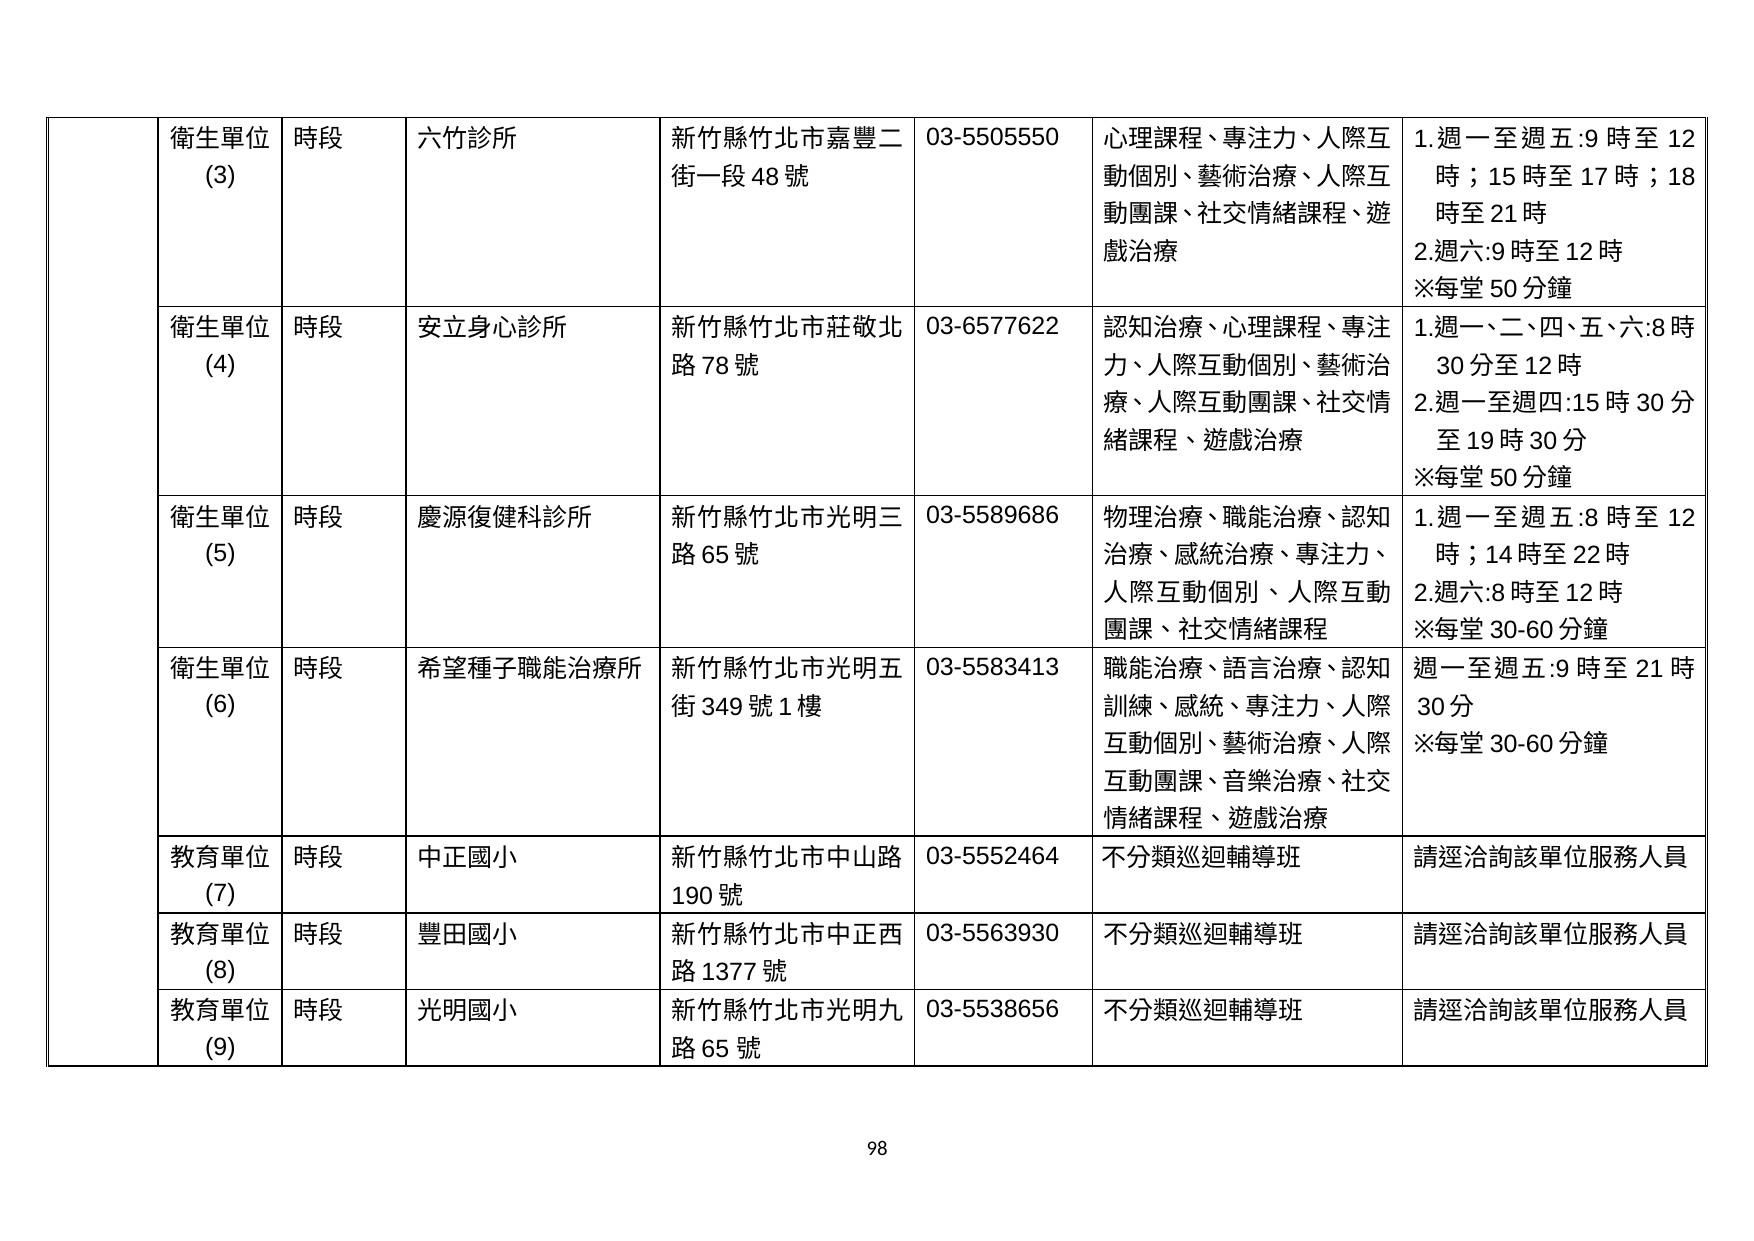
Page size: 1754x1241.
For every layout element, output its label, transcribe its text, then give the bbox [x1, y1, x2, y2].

table_cell 時段 [283, 496, 405, 646]
table_cell 不分類巡迴輔導班 [1093, 990, 1402, 1065]
table_cell 教育單位(7) [159, 837, 281, 912]
table_cell 新竹縣竹北市光明五街349號1樓 [661, 648, 914, 835]
table_cell 時段 [283, 914, 405, 988]
table_cell 請逕洽詢該單位服務人員 [1403, 837, 1705, 912]
table_cell 新竹縣竹北市光明三路65號 [661, 496, 914, 646]
table_cell 不分類巡迴輔導班 [1093, 837, 1402, 912]
table_cell 光明國小 [407, 990, 659, 1065]
table_cell 衛生單位(6) [159, 648, 281, 835]
table_cell 衛生單位(5) [159, 496, 281, 646]
table_cell 時段 [283, 990, 405, 1065]
table_cell 中正國小 [407, 837, 659, 912]
table_cell 豐田國小 [407, 914, 659, 988]
table_cell 03-5583413 [915, 648, 1092, 835]
table_cell 時段 [283, 118, 405, 306]
table_cell 衛生單位(4) [159, 307, 281, 495]
table_cell 慶源復健科診所 [407, 496, 659, 646]
table_cell 新竹縣竹北市莊敬北路78號 [661, 307, 914, 495]
table_cell 衛生單位(3) [159, 118, 281, 306]
table_cell 03-6577622 [915, 307, 1092, 495]
table_cell 請逕洽詢該單位服務人員 [1403, 990, 1705, 1065]
table_cell 心理課程、專注力、人際互動個別、藝術治療、人際互動團課、社交情緒課程、遊戲治療 [1093, 118, 1402, 306]
table_cell 週一至週五:9時至21時30分 ※每堂30-60分鐘 [1403, 648, 1705, 835]
table_cell 教育單位(9) [159, 990, 281, 1065]
table_cell 新竹縣竹北市光明九路65 號 [661, 990, 914, 1065]
table_cell 物理治療、職能治療、認知治療、感統治療、專注力、人際互動個別、人際互動團課、社交情緒課程 [1093, 496, 1402, 646]
table_cell 03-5589686 [915, 496, 1092, 646]
table_cell 03-5552464 [915, 837, 1092, 912]
table_cell 認知治療、心理課程、專注力、人際互動個別、藝術治療、人際互動團課、社交情緒課程、遊戲治療 [1093, 307, 1402, 495]
table_cell 新竹縣竹北市嘉豐二街一段48號 [661, 118, 914, 306]
table_cell 不分類巡迴輔導班 [1093, 914, 1402, 988]
table_cell 新竹縣竹北市中正西路1377號 [661, 914, 914, 988]
table_cell 時段 [283, 307, 405, 495]
table_cell 教育單位(8) [159, 914, 281, 988]
table_cell 1.週一、二、四、五、六:8時30分至12時 2.週一至週四:15時30分至19時30分 ※每堂50分鐘 [1403, 307, 1705, 495]
table_cell 六竹診所 [407, 118, 659, 306]
table_cell [49, 118, 157, 1065]
table_cell 職能治療、語言治療、認知訓練、感統、專注力、人際互動個別、藝術治療、人際互動團課、音樂治療、社交情緒課程、遊戲治療 [1093, 648, 1402, 835]
table_cell 1.週一至週五:8時至12時；14時至22時 2.週六:8時至12時 ※每堂30-60分鐘 [1403, 496, 1705, 646]
table_cell 1.週一至週五:9時至12時；15時至17時；18時至21時 2.週六:9時至12時 ※每堂50分鐘 [1403, 118, 1705, 306]
table_cell 03-5538656 [915, 990, 1092, 1065]
table_cell 希望種子職能治療所 [407, 648, 659, 835]
table_cell 請逕洽詢該單位服務人員 [1403, 914, 1705, 988]
table_cell 安立身心診所 [407, 307, 659, 495]
table_cell 時段 [283, 648, 405, 835]
table_cell 時段 [283, 837, 405, 912]
table_cell 新竹縣竹北市中山路190號 [661, 837, 914, 912]
table_cell 03-5505550 [915, 118, 1092, 306]
table_cell 03-5563930 [915, 914, 1092, 988]
